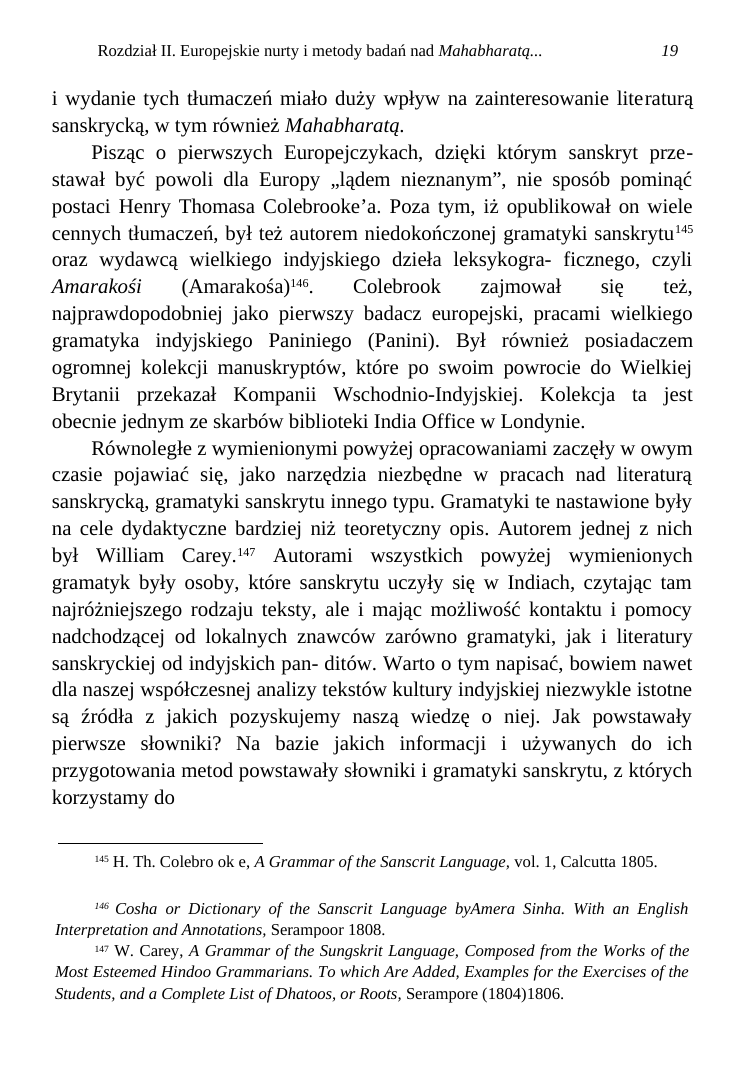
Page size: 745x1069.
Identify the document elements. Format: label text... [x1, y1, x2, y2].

text Rozdział II. Europejskie nurty i metody badań nad Mahabharatą... 19 [97, 41, 688, 60]
text 147 W. Carey, A Grammar of the Sungskrit Language, Composed from the Works of the Most Esteemed Hindoo Grammarians. To which Are Added, Examples for the Exercises of the Students, and a Complete List of Dhatoos, or Roots, Serampore (1804)1806. [55, 941, 691, 1003]
text 146 Cosha or Dictionary of the Sanscrit Language byAmera Sinha. With an English Interpretation and Annotations, Serampoor 1808. [55, 898, 691, 937]
text i wydanie tych tłumaczeń miało duży wpływ na zainteresowanie lite­raturą sanskrycką, w tym również Mahabharatą. [52, 86, 693, 137]
text Pisząc o pierwszych Europejczykach, dzięki którym sanskryt prze­stawał być powoli dla Europy „lądem nieznanym”, nie sposób pominąć postaci Henry Thomasa Colebrooke’a. Poza tym, iż opublikował on wiele cennych tłumaczeń, był też autorem niedokończonej gramatyki sanskrytu145 oraz wydawcą wielkiego indyjskiego dzieła leksykogra- ficznego, czyli Amarakośi (Amarakośa)146. Colebrook zajmował się też, najprawdopodobniej jako pierwszy badacz europejski, pracami wielkiego gramatyka indyjskiego Paniniego (Panini). Był również posia­daczem ogromnej kolekcji manuskryptów, które po swoim powrocie do Wielkiej Brytanii przekazał Kompanii Wschodnio-Indyjskiej. Kolekcja ta jest obecnie jednym ze skarbów biblioteki India Office w Londynie. [52, 140, 693, 433]
text 145 H. Th. Colebro ok e, A Grammar of the Sanscrit Language, vol. 1, Calcutta 1805. [55, 852, 691, 871]
text Równoległe z wymienionymi powyżej opracowaniami zaczęły w owym czasie pojawiać się, jako narzędzia niezbędne w pracach nad literaturą sanskrycką, gramatyki sanskrytu innego typu. Gramatyki te nastawione były na cele dydaktyczne bardziej niż teoretyczny opis. Autorem jednej z nich był William Carey.147 Autorami wszystkich powyżej wymienionych gramatyk były osoby, które sanskrytu uczyły się w Indiach, czytając tam najróżniejszego rodzaju teksty, ale i mając możliwość kontaktu i pomocy nadchodzącej od lokalnych znawców zarówno gramatyki, jak i literatury sanskryckiej od indyjskich pan- ditów. Warto o tym napisać, bowiem nawet dla naszej współczesnej analizy tekstów kultury indyjskiej niezwykle istotne są źródła z jakich pozyskujemy naszą wiedzę o niej. Jak powstawały pierwsze słowniki? Na bazie jakich informacji i używanych do ich przygotowania metod powstawały słowniki i gramatyki sanskrytu, z których korzystamy do [52, 435, 693, 809]
